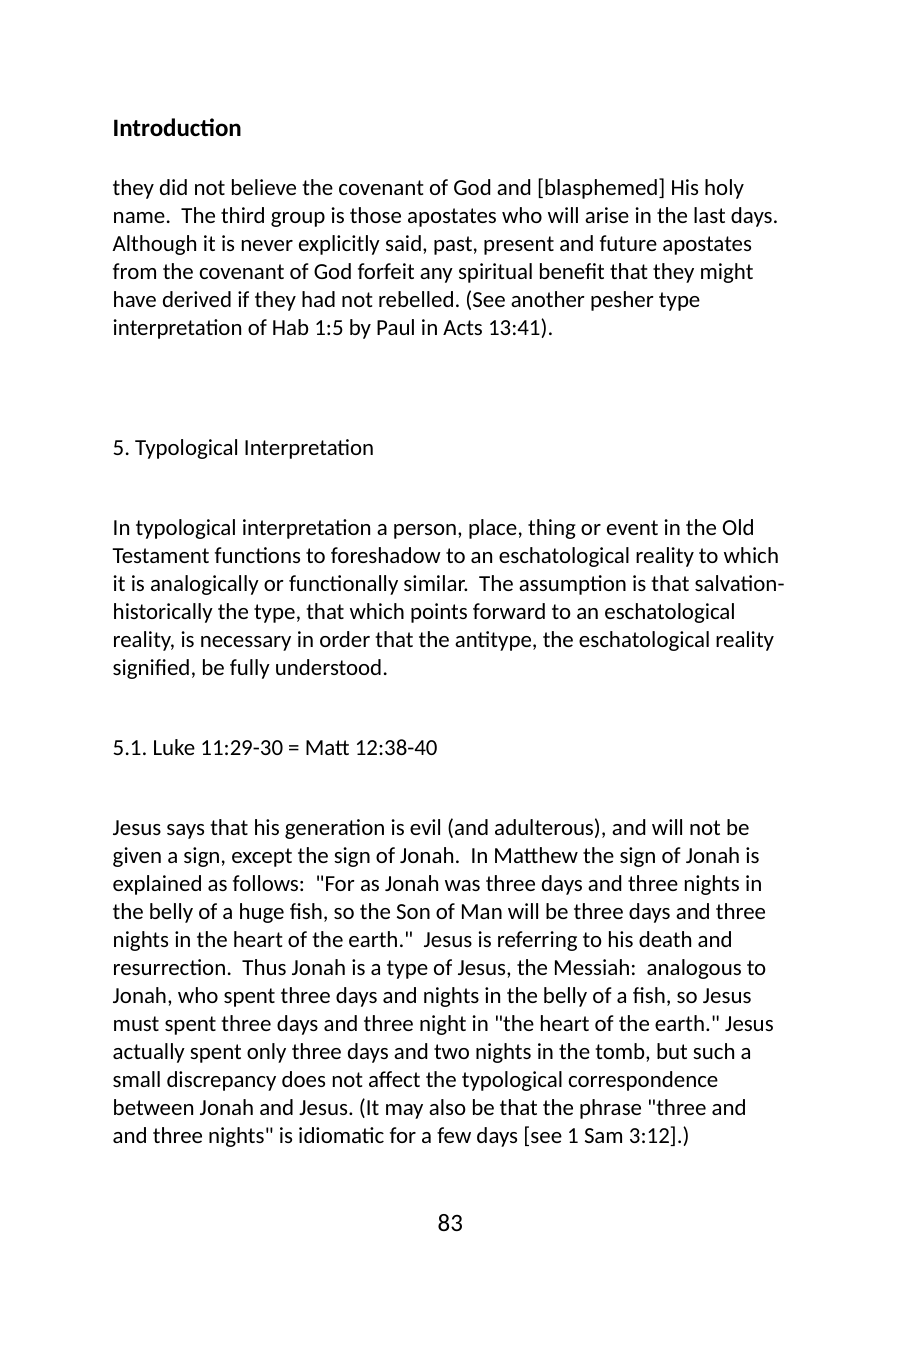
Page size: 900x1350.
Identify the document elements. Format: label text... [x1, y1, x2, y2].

text 5.1. Luke 11:29-30 = Matt 12:38-40 [112, 733, 787, 761]
text they did not believe the covenant of God and [blasphemed] His holy name. The third group is those apostates who will arise in the last days. Although it is never explicitly said, past, present and future apostates from the covenant of God forfeit any spiritual benefit that they might have derived if they had not rebelled. (See another pesher type interpretation of Hab 1:5 by Paul in Acts 13:41). [112, 173, 787, 341]
text In typological interpretation a person, place, thing or event in the Old Testament functions to foreshadow to an eschatological reality to which it is analogically or functionally similar. The assumption is that salvation-historically the type, that which points forward to an eschatological reality, is necessary in order that the antitype, the eschatological reality signified, be fully understood. [112, 513, 787, 681]
text Jesus says that his generation is evil (and adulterous), and will not be given a sign, except the sign of Jonah. In Matthew the sign of Jonah is explained as follows: "For as Jonah was three days and three nights in the belly of a huge fish, so the Son of Man will be three days and three nights in the heart of the earth." Jesus is referring to his death and resurrection. Thus Jonah is a type of Jesus, the Messiah: analogous to Jonah, who spent three days and nights in the belly of a fish, so Jesus must spent three days and three night in "the heart of the earth." Jesus actually spent only three days and two nights in the tomb, but such a small discrepancy does not affect the typological correspondence between Jonah and Jesus. (It may also be that the phrase "three and and three nights" is idiomatic for a few days [see 1 Sam 3:12].) [112, 813, 787, 1149]
text 5. Typological Interpretation [112, 433, 787, 461]
